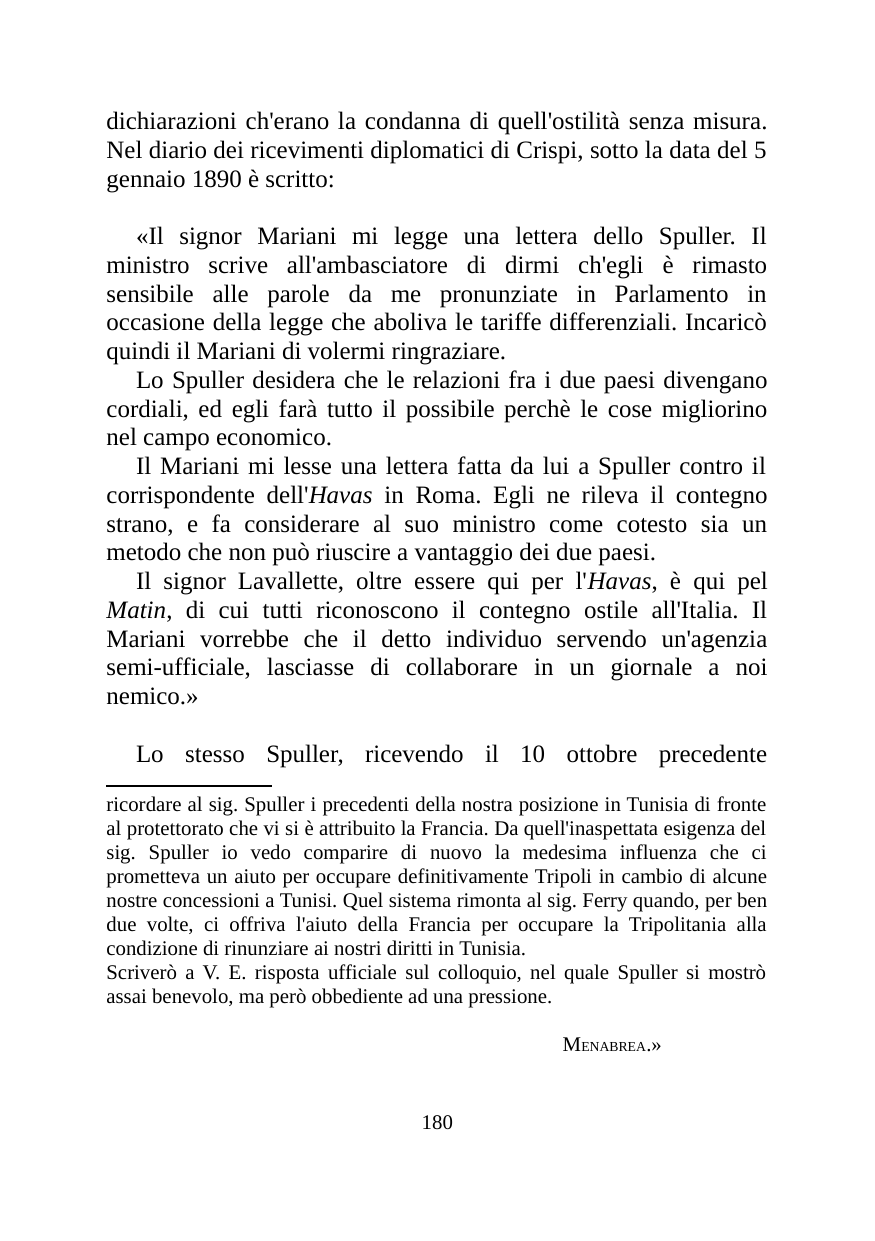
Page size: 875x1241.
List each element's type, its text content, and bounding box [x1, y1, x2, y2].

text «Il signor Mariani mi legge una lettera dello Spuller. Il ministro scrive all'ambasciatore di dirmi ch'egli è rimasto sensibile alle parole da me pronunziate in Parlamento in occasione della legge che aboliva le tariffe differenziali. Incaricò quindi il Mariani di volermi ringraziare. [106, 221, 768, 365]
text Scriverò a V. E. risposta ufficiale sul colloquio, nel quale Spuller si mostrò assai benevolo, ma però obbediente ad una pressione. [106, 960, 768, 1008]
text Il signor Lavallette, oltre essere qui per l'Havas, è qui pel Matin, di cui tutti riconoscono il contegno ostile all'Italia. Il Mariani vorrebbe che il detto individuo servendo un'agenzia semi-ufficiale, lasciasse di collaborare in un giornale a noi nemico.» [106, 566, 768, 710]
text dichiarazioni ch'erano la condanna di quell'ostilità senza misura. Nel diario dei ricevimenti diplomatici di Crispi, sotto la data del 5 gennaio 1890 è scritto: [106, 106, 768, 192]
text Il Mariani mi lesse una lettera fatta da lui a Spuller contro il corrispondente dell'Havas in Roma. Egli ne rileva il contegno strano, e fa considerare al suo ministro come cotesto sia un metodo che non può riuscire a vantaggio dei due paesi. [106, 451, 768, 566]
text Menabrea.» [106, 1032, 661, 1056]
text Lo stesso Spuller, ricevendo il 10 ottobre precedente [106, 739, 768, 767]
text ricordare al sig. Spuller i precedenti della nostra posizione in Tunisia di fronte al protettorato che vi si è attribuito la Francia. Da quell'inaspettata esigenza del sig. Spuller io vedo comparire di nuovo la medesima influenza che ci prometteva un aiuto per occupare definitivamente Tripoli in cambio di alcune nostre concessioni a Tunisi. Quel sistema rimonta al sig. Ferry quando, per ben due volte, ci offriva l'aiuto della Francia per occupare la Tripolitania alla condizione di rinunziare ai nostri diritti in Tunisia. [106, 792, 768, 960]
text Lo Spuller desidera che le relazioni fra i due paesi divengano cordiali, ed egli farà tutto il possibile perchè le cose migliorino nel campo economico. [106, 365, 768, 451]
